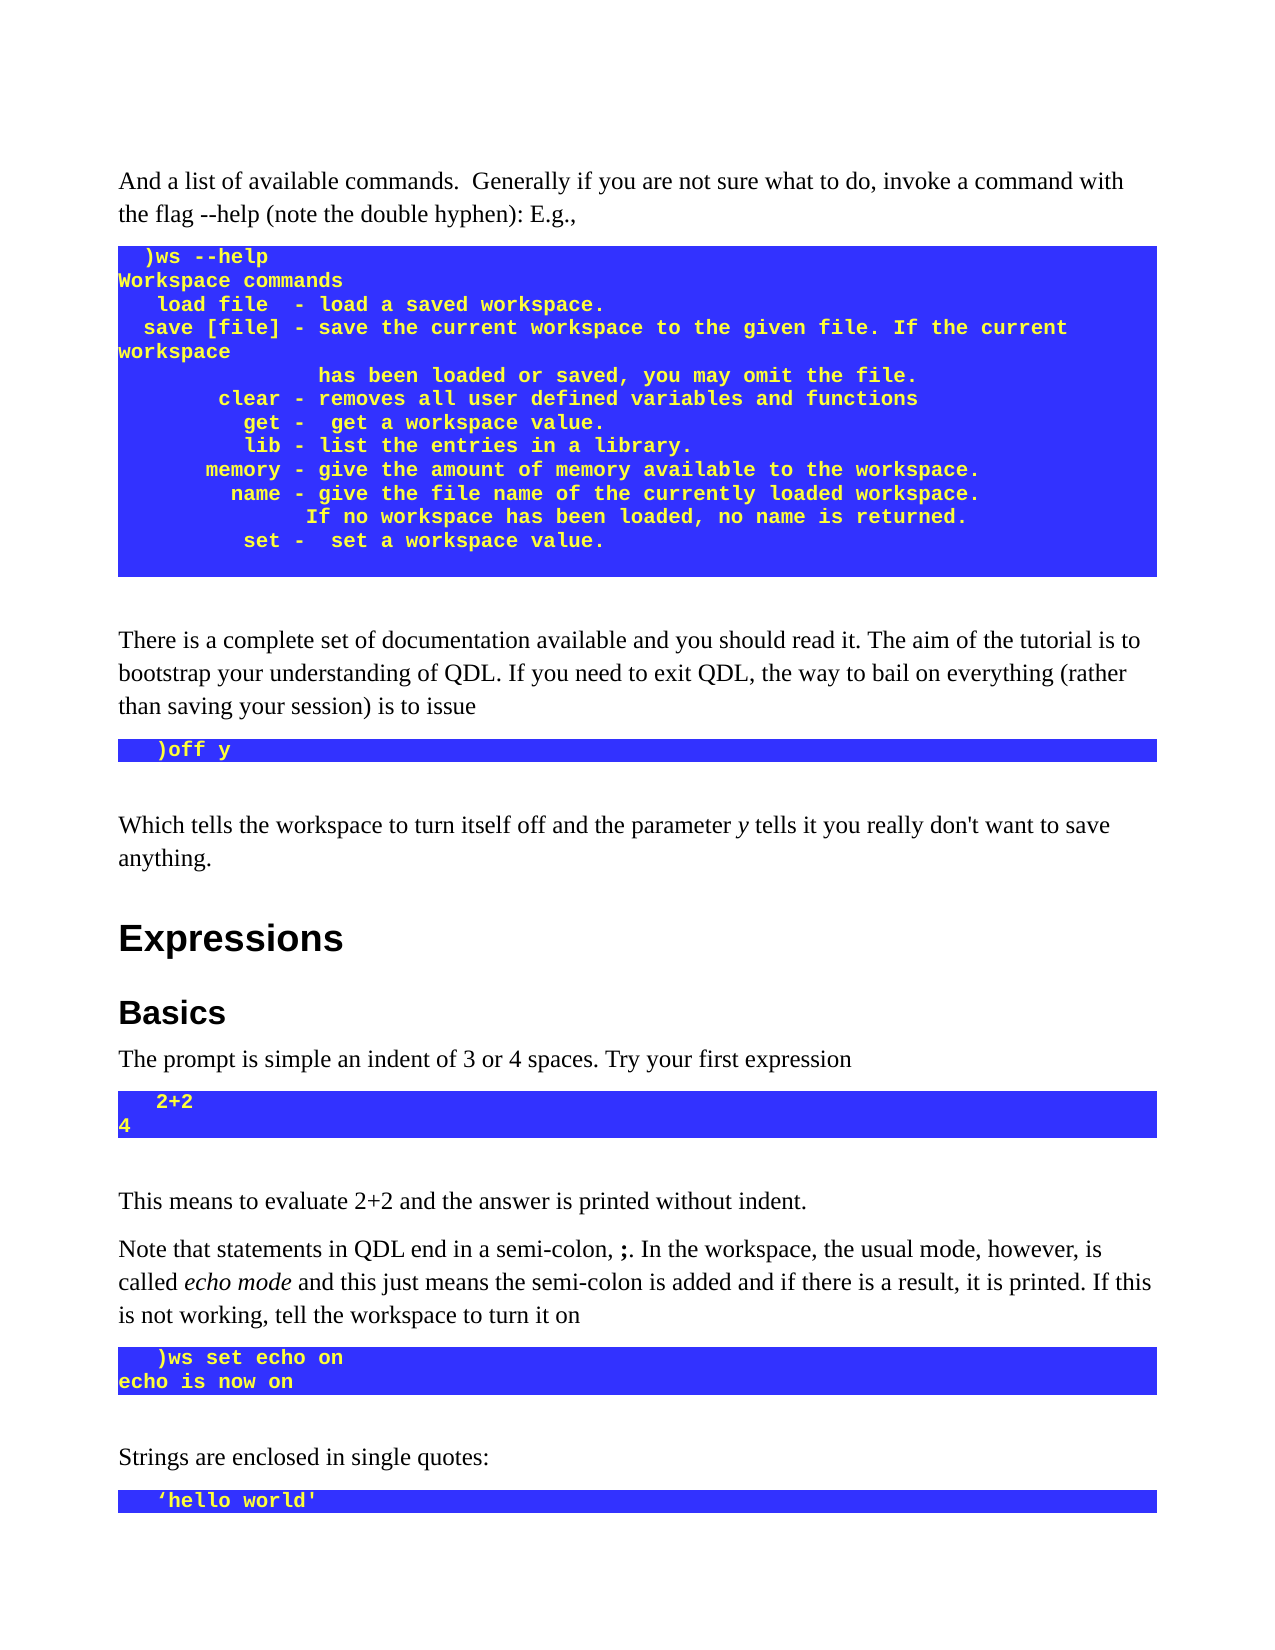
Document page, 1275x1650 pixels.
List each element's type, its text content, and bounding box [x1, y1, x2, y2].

text set - set a workspace value. [118, 530, 1157, 577]
text If no workspace has been loaded, no name is returned. [118, 506, 1157, 530]
subtitle Expressions [118, 916, 1157, 959]
text 2+2 [118, 1091, 1157, 1115]
text ‘hello world' [118, 1490, 1157, 1513]
text This means to evaluate 2+2 and the answer is printed without indent. [118, 1186, 1157, 1215]
text echo is now on [118, 1371, 1157, 1395]
text The prompt is simple an indent of 3 or 4 spaces. Try your first expression [118, 1044, 1157, 1072]
text Workspace commands [118, 270, 1157, 294]
text )ws set echo on [118, 1347, 1157, 1371]
text Note that statements in QDL end in a semi-colon, ;. In the workspace, the usual mode, however, is called echo mode and this just means the semi-colon is added and if there is a result, it is printed. If this is not working, tell the workspace to turn it on [118, 1234, 1157, 1328]
text Strings are enclosed in single quotes: [118, 1442, 1157, 1471]
text get - get a workspace value. [118, 412, 1157, 436]
text lib - list the entries in a library. [118, 436, 1157, 459]
text 4 [118, 1115, 1157, 1138]
text )ws --help [118, 246, 1157, 270]
text Which tells the workspace to turn itself off and the parameter y tells it you really don't want to save anything. [118, 810, 1157, 872]
text load file - load a saved workspace. [118, 294, 1157, 317]
text name - give the file name of the currently loaded workspace. [118, 483, 1157, 506]
text )off y [118, 739, 1157, 762]
text clear - removes all user defined variables and functions [118, 388, 1157, 412]
text And a list of available commands. Generally if you are not sure what to do, invoke a command with the flag --help (note the double hyphen): E.g., [118, 166, 1157, 227]
text There is a complete set of documentation available and you should read it. The aim of the tutorial is to bootstrap your understanding of QDL. If you need to exit QDL, the way to bail on everything (rather than saving your session) is to issue [118, 625, 1157, 720]
text has been loaded or saved, you may omit the file. [118, 364, 1157, 388]
subtitle Basics [118, 992, 1157, 1031]
text save [file] - save the current workspace to the given file. If the current workspace [118, 317, 1157, 364]
text memory - give the amount of memory available to the workspace. [118, 459, 1157, 483]
